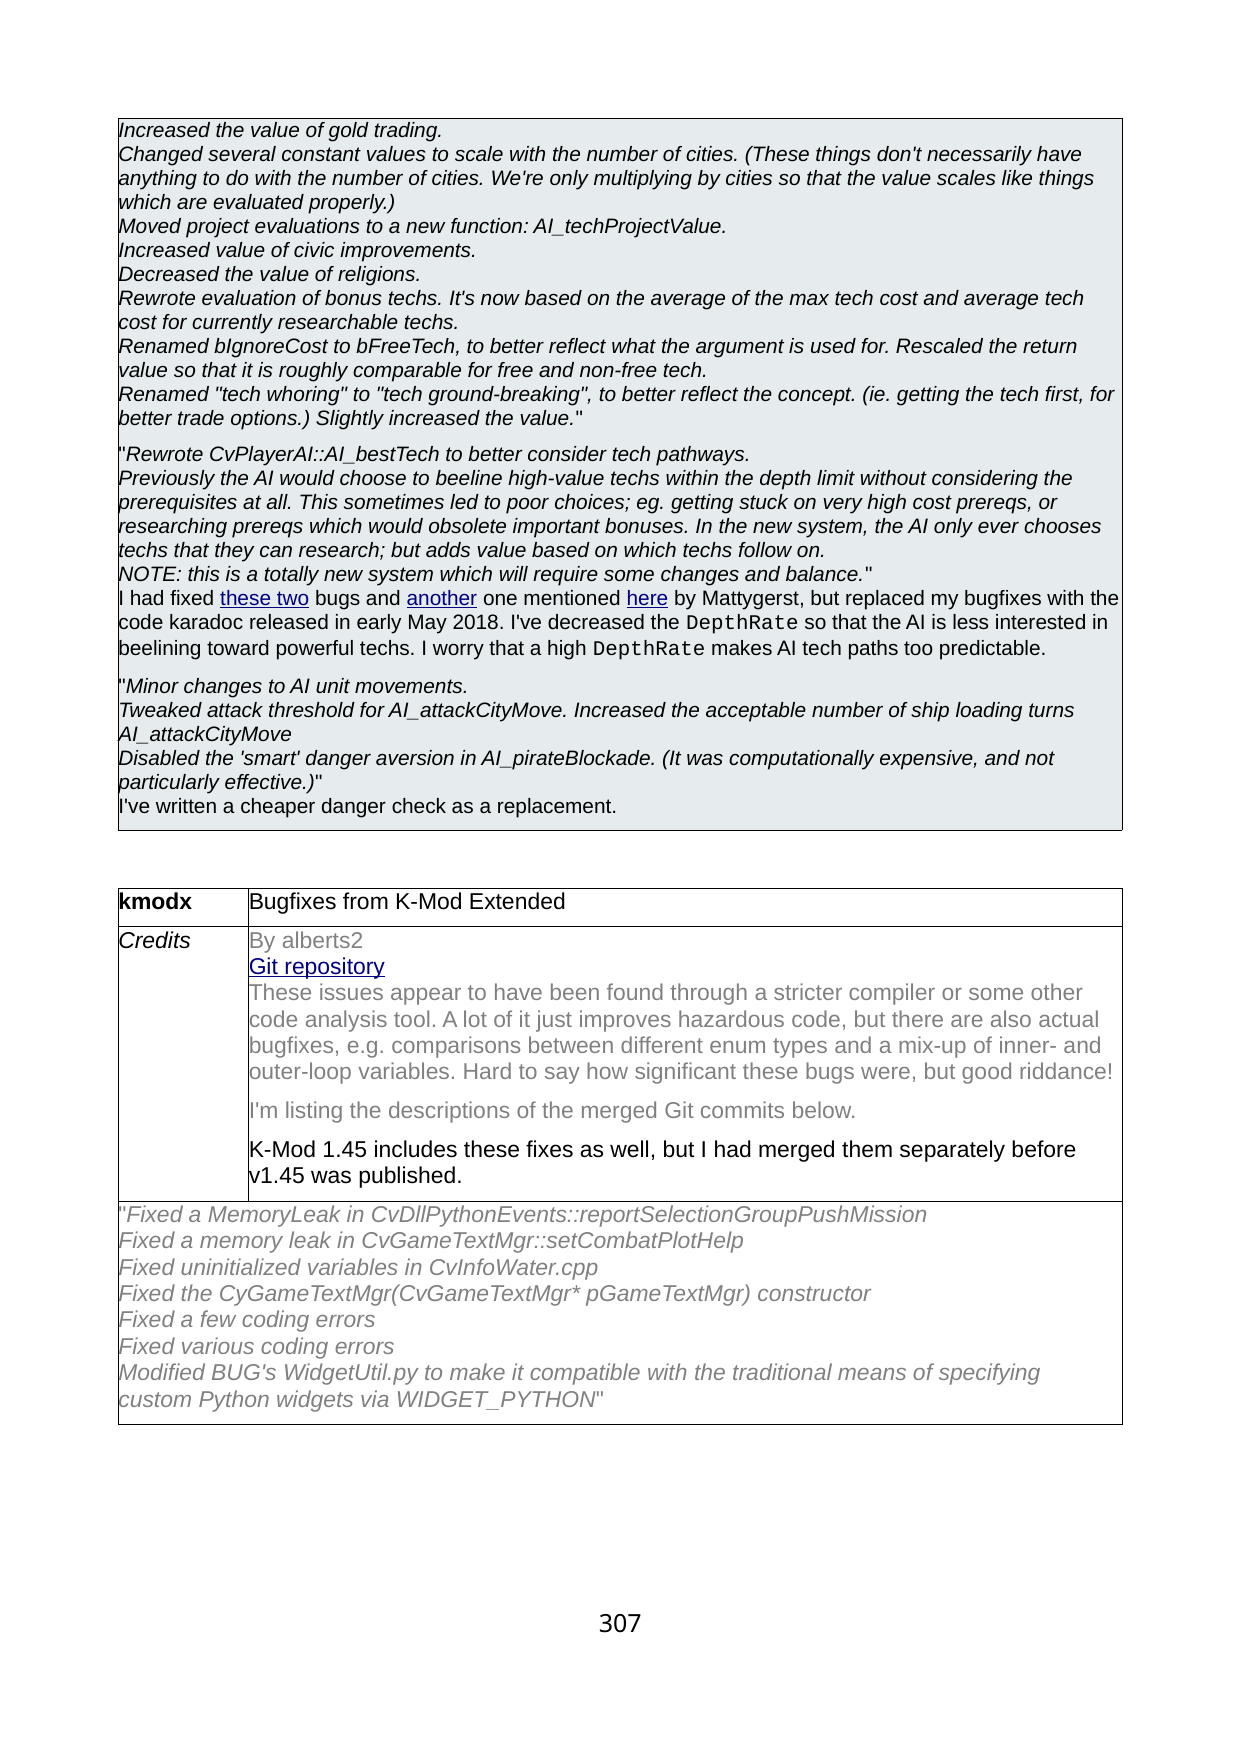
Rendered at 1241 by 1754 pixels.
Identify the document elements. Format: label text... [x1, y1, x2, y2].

table_cell Increased the value of gold trading. Changed several constant values to scale with the number of cities. (These things don't necessarily have anything to do with the number of cities. We're only multiplying by cities so that the value scales like things which are evaluated properly.) Moved project evaluations to a new function: AI_techProjectValue. Increased value of civic improvements. Decreased the value of religions. Rewrote evaluation of bonus techs. It's now based on the average of the max tech cost and average tech cost for currently researchable techs. Renamed bIgnoreCost to bFreeTech, to better reflect what the argument is used for. Rescaled the return value so that it is roughly comparable for free and non-free tech. Renamed "tech whoring" to "tech ground-breaking", to better reflect the concept. (ie. getting the tech first, for better trade options.) Slightly increased the value." "Rewrote CvPlayerAI::AI_bestTech to better consider tech pathways. Previously the AI would choose to beeline high-value techs within the depth limit without considering the prerequisites at all. This sometimes led to poor choices; eg. getting stuck on very high cost prereqs, or researching prereqs which would obsolete important bonuses. In the new system, the AI only ever chooses techs that they can research; but adds value based on which techs follow on. NOTE: this is a totally new system which will require some changes and balance." I had fixed these two bugs and another one mentioned here by Mattygerst, but replaced my bugfixes with the code karadoc released in early May 2018. I've decreased the DepthRate so that the AI is less interested in beelining toward powerful techs. I worry that a high DepthRate makes AI tech paths too predictable. "Minor changes to AI unit movements. Tweaked attack threshold for AI_attackCityMove. Increased the acceptable number of ship loading turns AI_attackCityMove Disabled the 'smart' danger aversion in AI_pirateBlockade. (It was computationally expensive, and not particularly effective.)" I've written a cheaper danger check as a replacement. [119, 119, 1122, 830]
table_cell "Fixed a MemoryLeak in CvDllPythonEvents::reportSelectionGroupPushMission Fixed a memory leak in CvGameTextMgr::setCombatPlotHelp Fixed uninitialized variables in CvInfoWater.cpp Fixed the CyGameTextMgr(CvGameTextMgr* pGameTextMgr) constructor Fixed a few coding errors Fixed various coding errors Modified BUG's WidgetUtil.py to make it compatible with the traditional means of specifying custom Python widgets via WIDGET_PYTHON" [119, 1202, 1122, 1424]
table_header Bugfixes from K-Mod Extended [249, 889, 1122, 926]
table_header kmodx [119, 889, 248, 926]
table_cell Credits [119, 927, 248, 1201]
table_cell By alberts2 Git repository These issues appear to have been found through a stricter compiler or some other code analysis tool. A lot of it just improves hazardous code, but there are also actual bugfixes, e.g. comparisons between different enum types and a mix-up of inner- and outer-loop variables. Hard to say how significant these bugs were, but good riddance! I'm listing the descriptions of the merged Git commits below. K-Mod 1.45 includes these fixes as well, but I had merged them separately before v1.45 was published. [249, 927, 1122, 1201]
